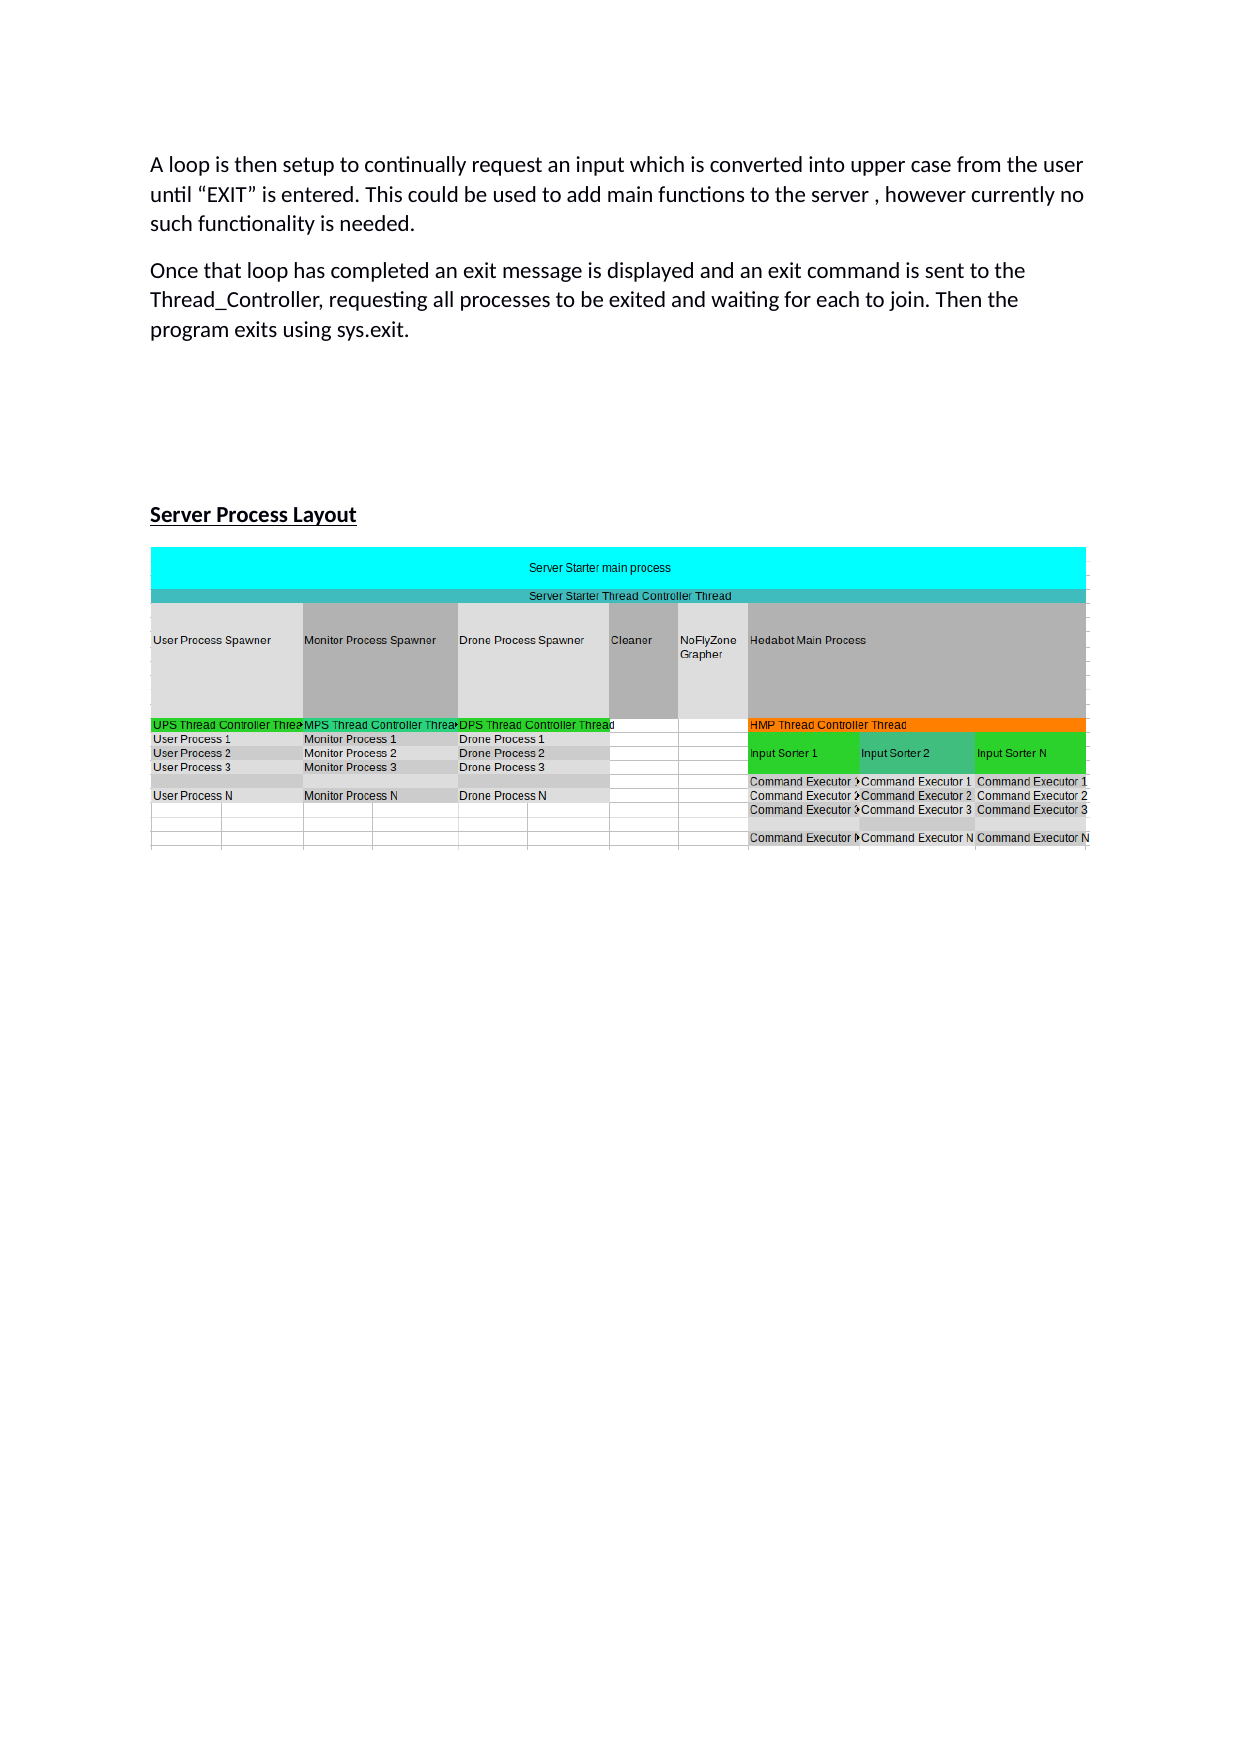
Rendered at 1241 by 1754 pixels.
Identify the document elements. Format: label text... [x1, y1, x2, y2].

picture [150, 547, 1091, 850]
text Server Process Layout [150, 501, 1090, 528]
text A loop is then setup to continually request an input which is converted into upper case from the user until “EXIT” is entered. This could be used to add main functions to the server , however currently no such functionality is needed. [150, 150, 1090, 237]
text Once that loop has completed an exit message is displayed and an exit command is sent to the Thread_Controller, requesting all processes to be exited and waiting for each to join. Then the program exits using sys.exit. [150, 256, 1090, 343]
